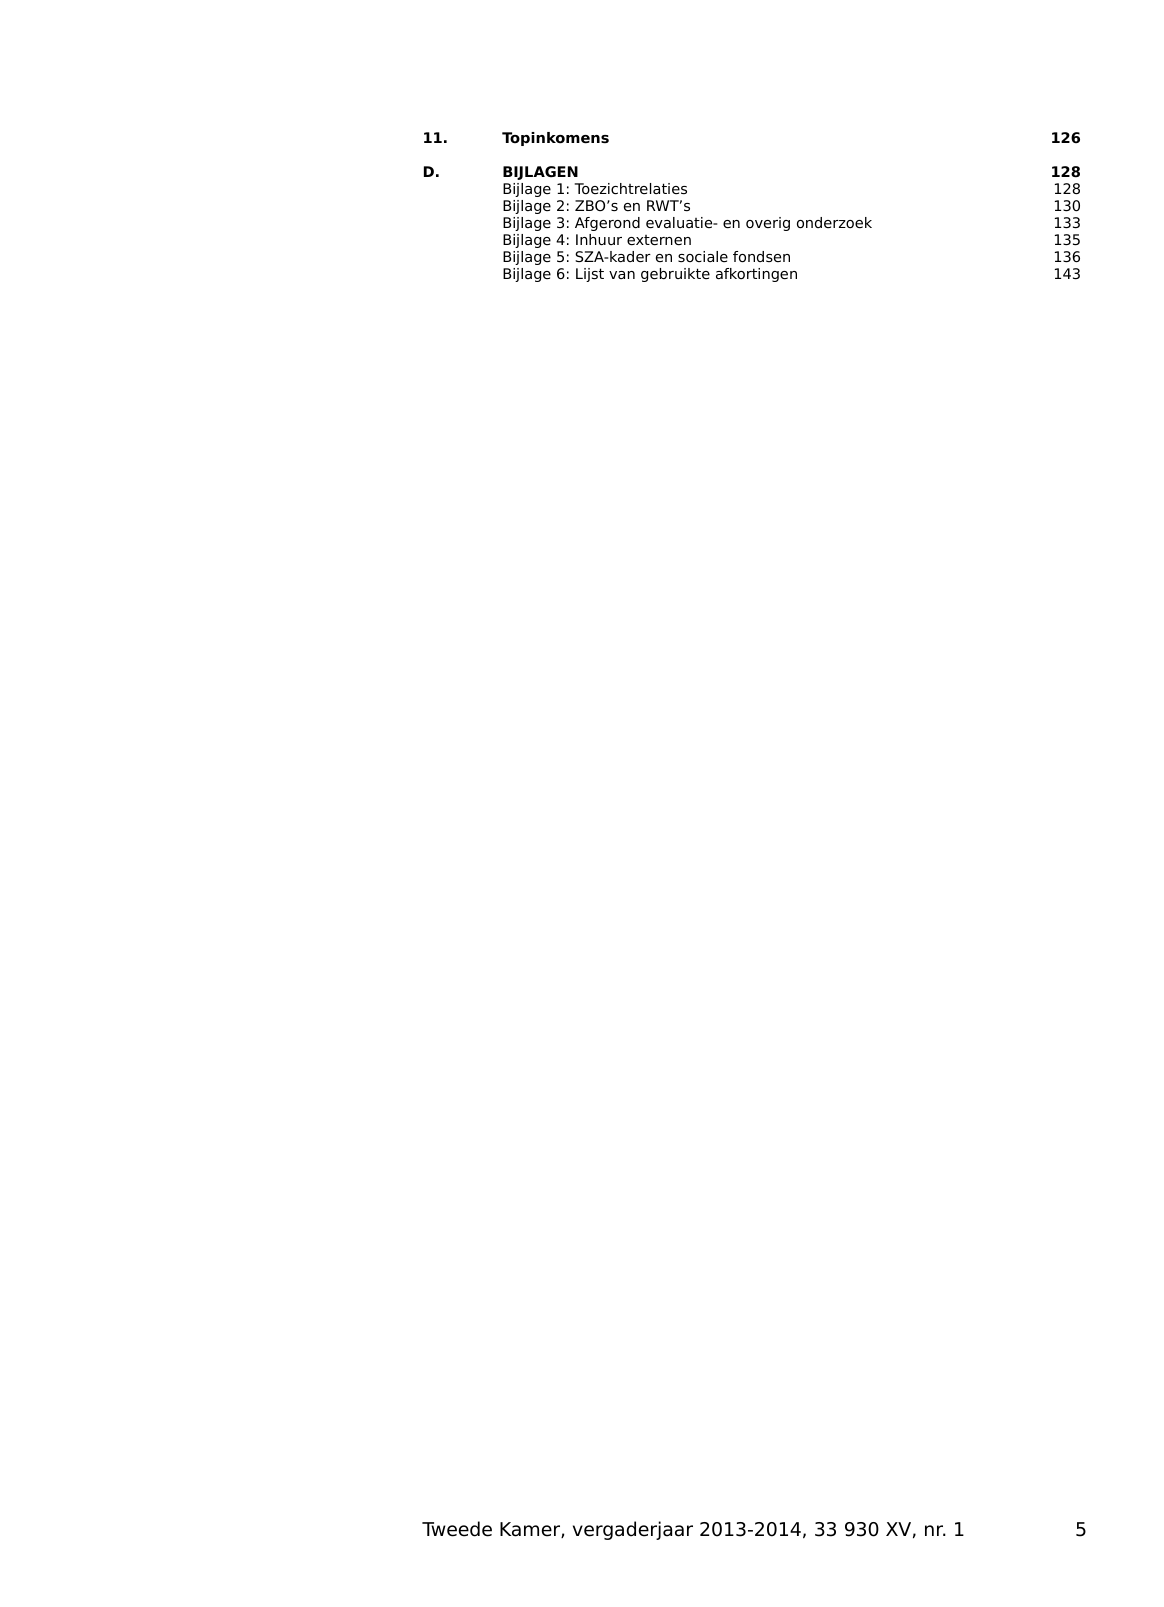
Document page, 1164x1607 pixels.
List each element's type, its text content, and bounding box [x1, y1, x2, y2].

table_cell 133 [1028, 215, 1087, 232]
table_cell [422, 215, 496, 232]
table_cell [422, 266, 496, 283]
table_cell [496, 147, 1028, 164]
table_cell [422, 147, 496, 164]
table_cell 126 [1028, 130, 1087, 147]
table_cell Bijlage 1: Toezichtrelaties [496, 181, 1028, 198]
table_cell Bijlage 3: Afgerond evaluatie- en overig onderzoek [496, 215, 1028, 232]
table_cell 136 [1028, 249, 1087, 266]
table_cell [422, 232, 496, 249]
table_cell [422, 198, 496, 215]
table_cell Bijlage 4: Inhuur externen [496, 232, 1028, 249]
table_cell Bijlage 5: SZA-kader en sociale fondsen [496, 249, 1028, 266]
table_cell [422, 249, 496, 266]
table_cell 143 [1028, 266, 1087, 283]
table_cell 11. [422, 130, 496, 147]
table_cell 128 [1028, 181, 1087, 198]
table_cell [422, 181, 496, 198]
table_cell Topinkomens [496, 130, 1028, 147]
table_cell [1028, 147, 1087, 164]
table_cell BIJLAGEN [496, 164, 1028, 181]
table_cell 135 [1028, 232, 1087, 249]
table_cell Bijlage 6: Lijst van gebruikte afkortingen [496, 266, 1028, 283]
table_cell 130 [1028, 198, 1087, 215]
table_cell D. [422, 164, 496, 181]
table_cell Bijlage 2: ZBO’s en RWT’s [496, 198, 1028, 215]
table_cell 128 [1028, 164, 1087, 181]
